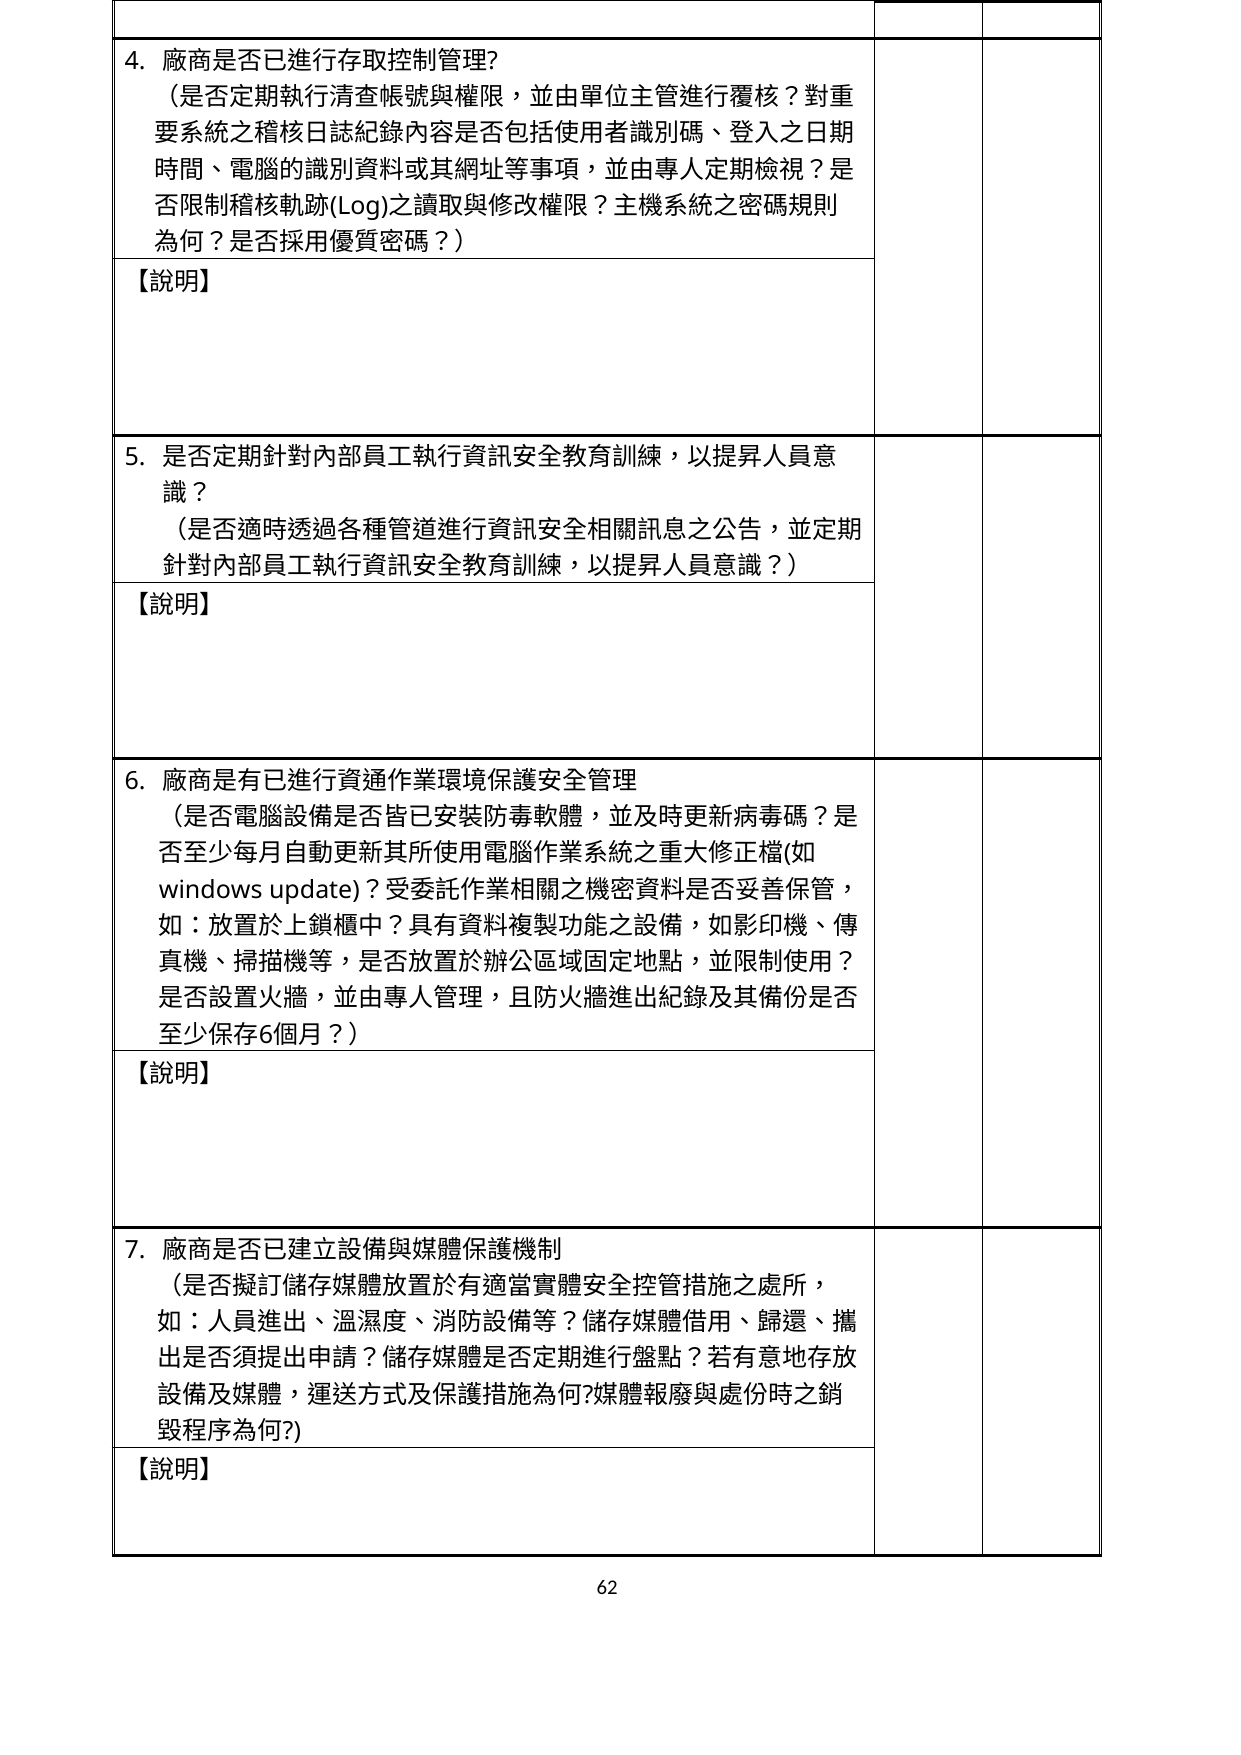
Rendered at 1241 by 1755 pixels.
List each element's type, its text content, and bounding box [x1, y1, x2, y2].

table_cell 廠商是否已建立設備與媒體保護機制 （是否擬訂儲存媒體放置於有適當實體安全控管措施之處所，如：人員進出、溫濕度、消防設備等？儲存媒體借用、歸還、攜出是否須提出申請？儲存媒體是否定期進行盤點？若有意地存放設備及媒體，運送方式及保護措施為何?媒體報廢與處份時之銷毀程序為何?) [115, 1229, 874, 1447]
table_cell [875, 40, 982, 433]
table_cell 【說明】 [115, 1051, 874, 1226]
table_cell [875, 3, 982, 37]
table_cell 廠商是有已進行資通作業環境保護安全管理 （是否電腦設備是否皆已安裝防毒軟體，並及時更新病毒碼？是否至少每月自動更新其所使用電腦作業系統之重大修正檔(如windows update)？受委託作業相關之機密資料是否妥善保管，如：放置於上鎖櫃中？具有資料複製功能之設備，如影印機、傳真機、掃描機等，是否放置於辦公區域固定地點，並限制使用？是否設置火牆，並由專人管理，且防火牆進出紀錄及其備份是否至少保存6個月？） [115, 760, 874, 1050]
table_cell [983, 40, 1099, 433]
table_cell 廠商是否已進行存取控制管理? （是否定期執行清查帳號與權限，並由單位主管進行覆核？對重要系統之稽核日誌紀錄內容是否包括使用者識別碼、登入之日期時間、電腦的識別資料或其網址等事項，並由專人定期檢視？是否限制稽核軌跡(Log)之讀取與修改權限？主機系統之密碼規則為何？是否採用優質密碼？） [115, 40, 874, 258]
table_cell [875, 437, 982, 757]
table_cell [115, 1, 874, 37]
table_cell [983, 1229, 1099, 1554]
table_cell 【說明】 [115, 583, 874, 757]
table_cell [983, 437, 1099, 757]
table_cell 是否定期針對內部員工執行資訊安全教育訓練，以提昇人員意識？ （是否適時透過各種管道進行資訊安全相關訊息之公告，並定期針對內部員工執行資訊安全教育訓練，以提昇人員意識？） [115, 437, 874, 582]
table_cell [983, 760, 1099, 1226]
table_cell 【說明】 [115, 259, 874, 433]
table_cell [875, 1229, 982, 1554]
table_cell 【說明】 [115, 1448, 874, 1554]
table_cell [983, 3, 1099, 37]
table_cell [875, 760, 982, 1226]
